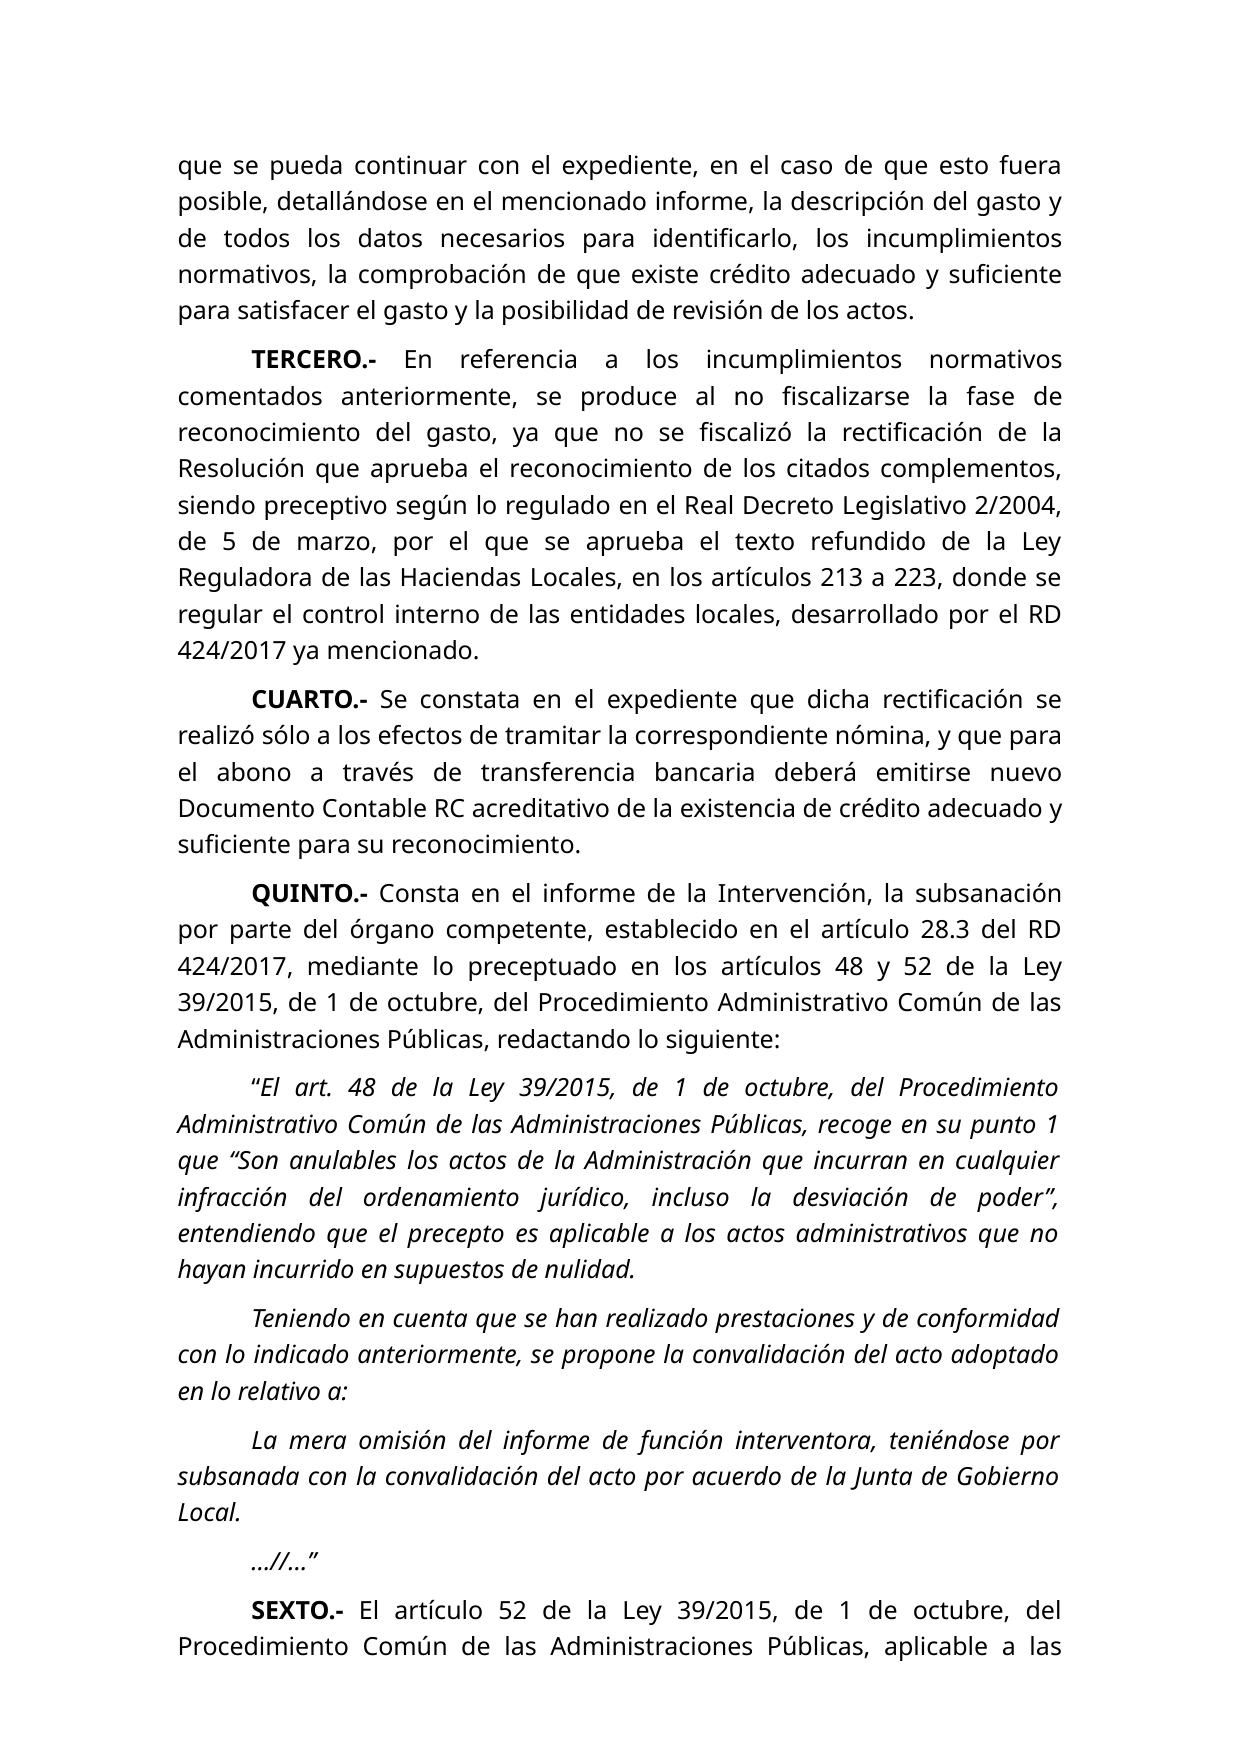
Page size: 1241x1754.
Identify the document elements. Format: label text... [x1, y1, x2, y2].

text Teniendo en cuenta que se han realizado prestaciones y de conformidad con lo indicado anteriormente, se propone la convalidación del acto adoptado en lo relativo a: [177, 1301, 1063, 1407]
text TERCERO.- En referencia a los incumplimientos normativos comentados anteriormente, se produce al no fiscalizarse la fase de reconocimiento del gasto, ya que no se fiscalizó la rectificación de la Resolución que aprueba el reconocimiento de los citados complementos, siendo preceptivo según lo regulado en el Real Decreto Legislativo 2/2004, de 5 de marzo, por el que se aprueba el texto refundido de la Ley Reguladora de las Haciendas Locales, en los artículos 213 a 223, donde se regular el control interno de las entidades locales, desarrollado por el RD 424/2017 ya mencionado. [177, 342, 1063, 667]
text La mera omisión del informe de función interventora, teniéndose por subsanada con la convalidación del acto por acuerdo de la Junta de Gobierno Local. [177, 1422, 1063, 1529]
text CUARTO.- Se constata en el expediente que dicha rectificación se realizó sólo a los efectos de tramitar la correspondiente nómina, y que para el abono a través de transferencia bancaria deberá emitirse nuevo Documento Contable RC acreditativo de la existencia de crédito adecuado y suficiente para su reconocimiento. [177, 682, 1063, 861]
text “El art. 48 de la Ley 39/2015, de 1 de octubre, del Procedimiento Administrativo Común de las Administraciones Públicas, recoge en su punto 1 que “Son anulables los actos de la Administración que incurran en cualquier infracción del ordenamiento jurídico, incluso la desviación de poder”, entendiendo que el precepto es aplicable a los actos administrativos que no hayan incurrido en supuestos de nulidad. [177, 1070, 1063, 1286]
text …//…” [177, 1544, 1063, 1578]
text SEXTO.- El artículo 52 de la Ley 39/2015, de 1 de octubre, del Procedimiento Común de las Administraciones Públicas, aplicable a las [177, 1593, 1063, 1663]
text que se pueda continuar con el expediente, en el caso de que esto fuera posible, detallándose en el mencionado informe, la descripción del gasto y de todos los datos necesarios para identificarlo, los incumplimientos normativos, la comprobación de que existe crédito adecuado y suficiente para satisfacer el gasto y la posibilidad de revisión de los actos. [177, 148, 1063, 327]
text QUINTO.- Consta en el informe de la Intervención, la subsanación por parte del órgano competente, establecido en el artículo 28.3 del RD 424/2017, mediante lo preceptuado en los artículos 48 y 52 de la Ley 39/2015, de 1 de octubre, del Procedimiento Administrativo Común de las Administraciones Públicas, redactando lo siguiente: [177, 876, 1063, 1055]
